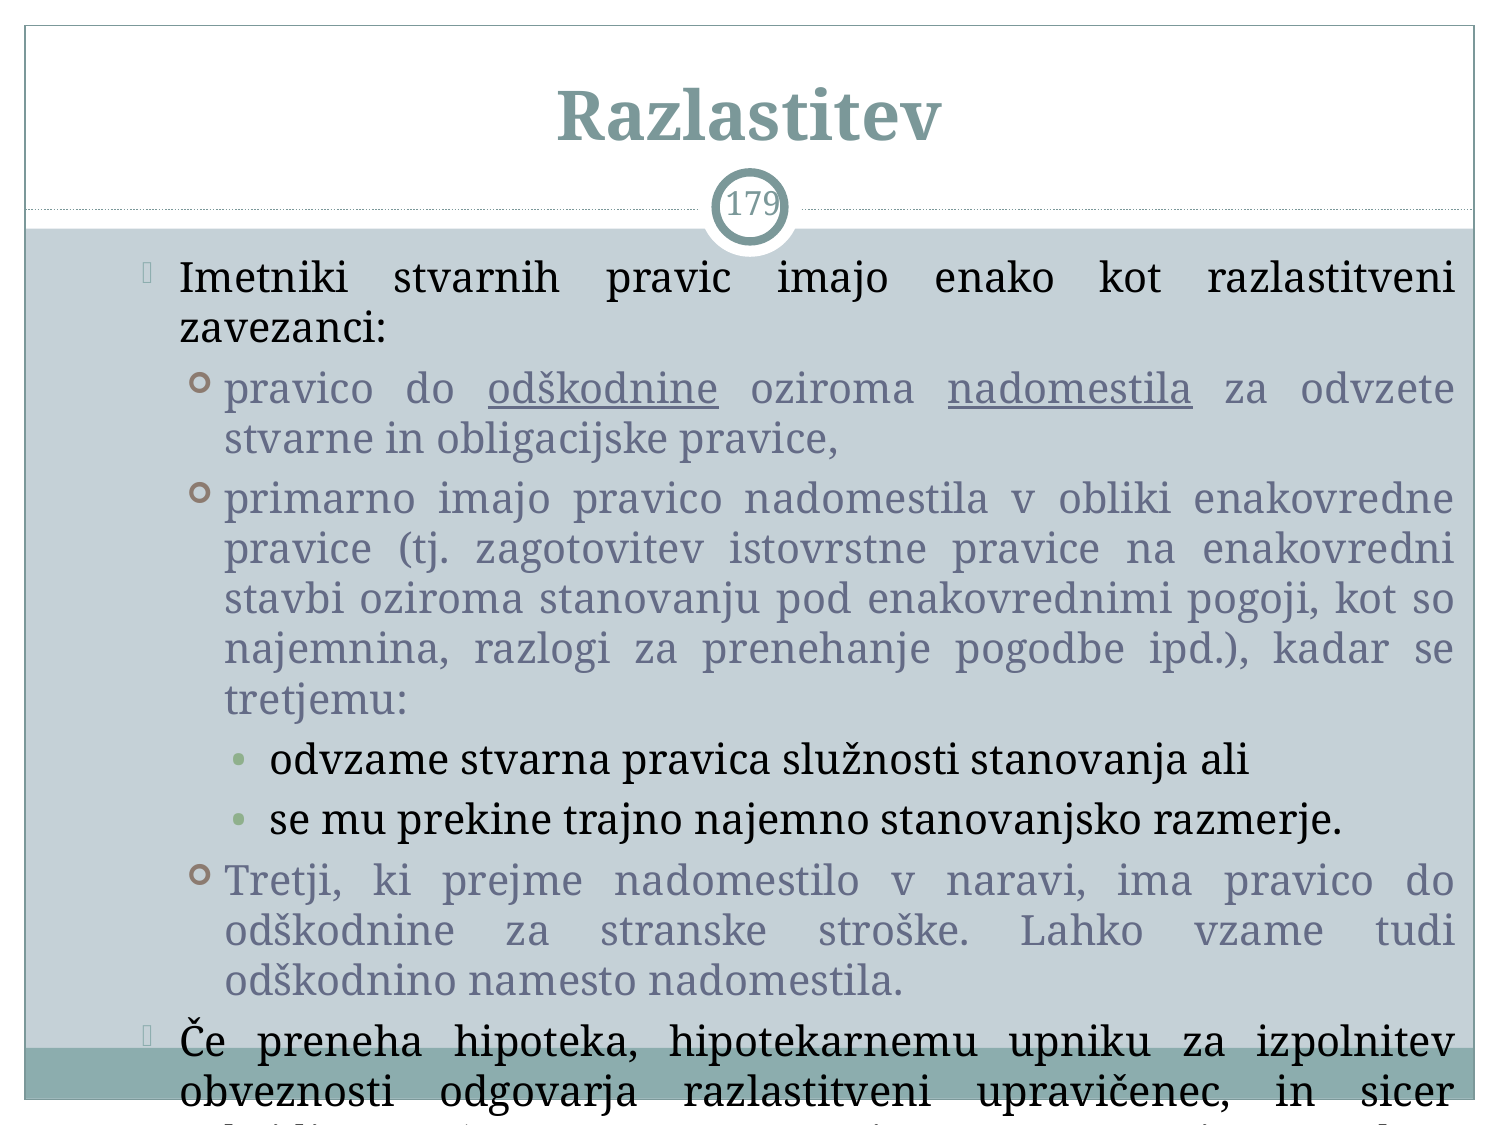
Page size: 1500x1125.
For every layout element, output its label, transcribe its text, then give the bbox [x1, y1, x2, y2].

text_box [715, 168, 791, 241]
list Imetniki stvarnih pravic imajo enako kot razlastitveni zavezanci: pravico do odškodnine oziroma nadomestila za odvzete stvarne in obligacijske pravice, primarno imajo pravico nadomestila v obliki enakovredne pravice (tj. zagotovitev istovrstne pravice na enakovredni stavbi oziroma stanovanju pod enakovrednimi pogoji, kot so najemnina, razlogi za prenehanje pogodbe ipd.), kadar se tretjemu: odvzame stvarna pravica služnosti stanovanja ali se mu prekine trajno najemno stanovanjsko razmerje. Tretji, ki prejme nadomestilo v naravi, ima pravico do odškodnine za stranske stroške. Lahko vzame tudi odškodnino namesto nadomestila. Če preneha hipoteka, hipotekarnemu upniku za izpolnitev obveznosti odgovarja razlastitveni upravičenec, in sicer subsidiarno (stvarno zavarovanje se spremeni v osebno zavarovanje). [29, 243, 1471, 1082]
title Razlastitev [49, 37, 1450, 162]
